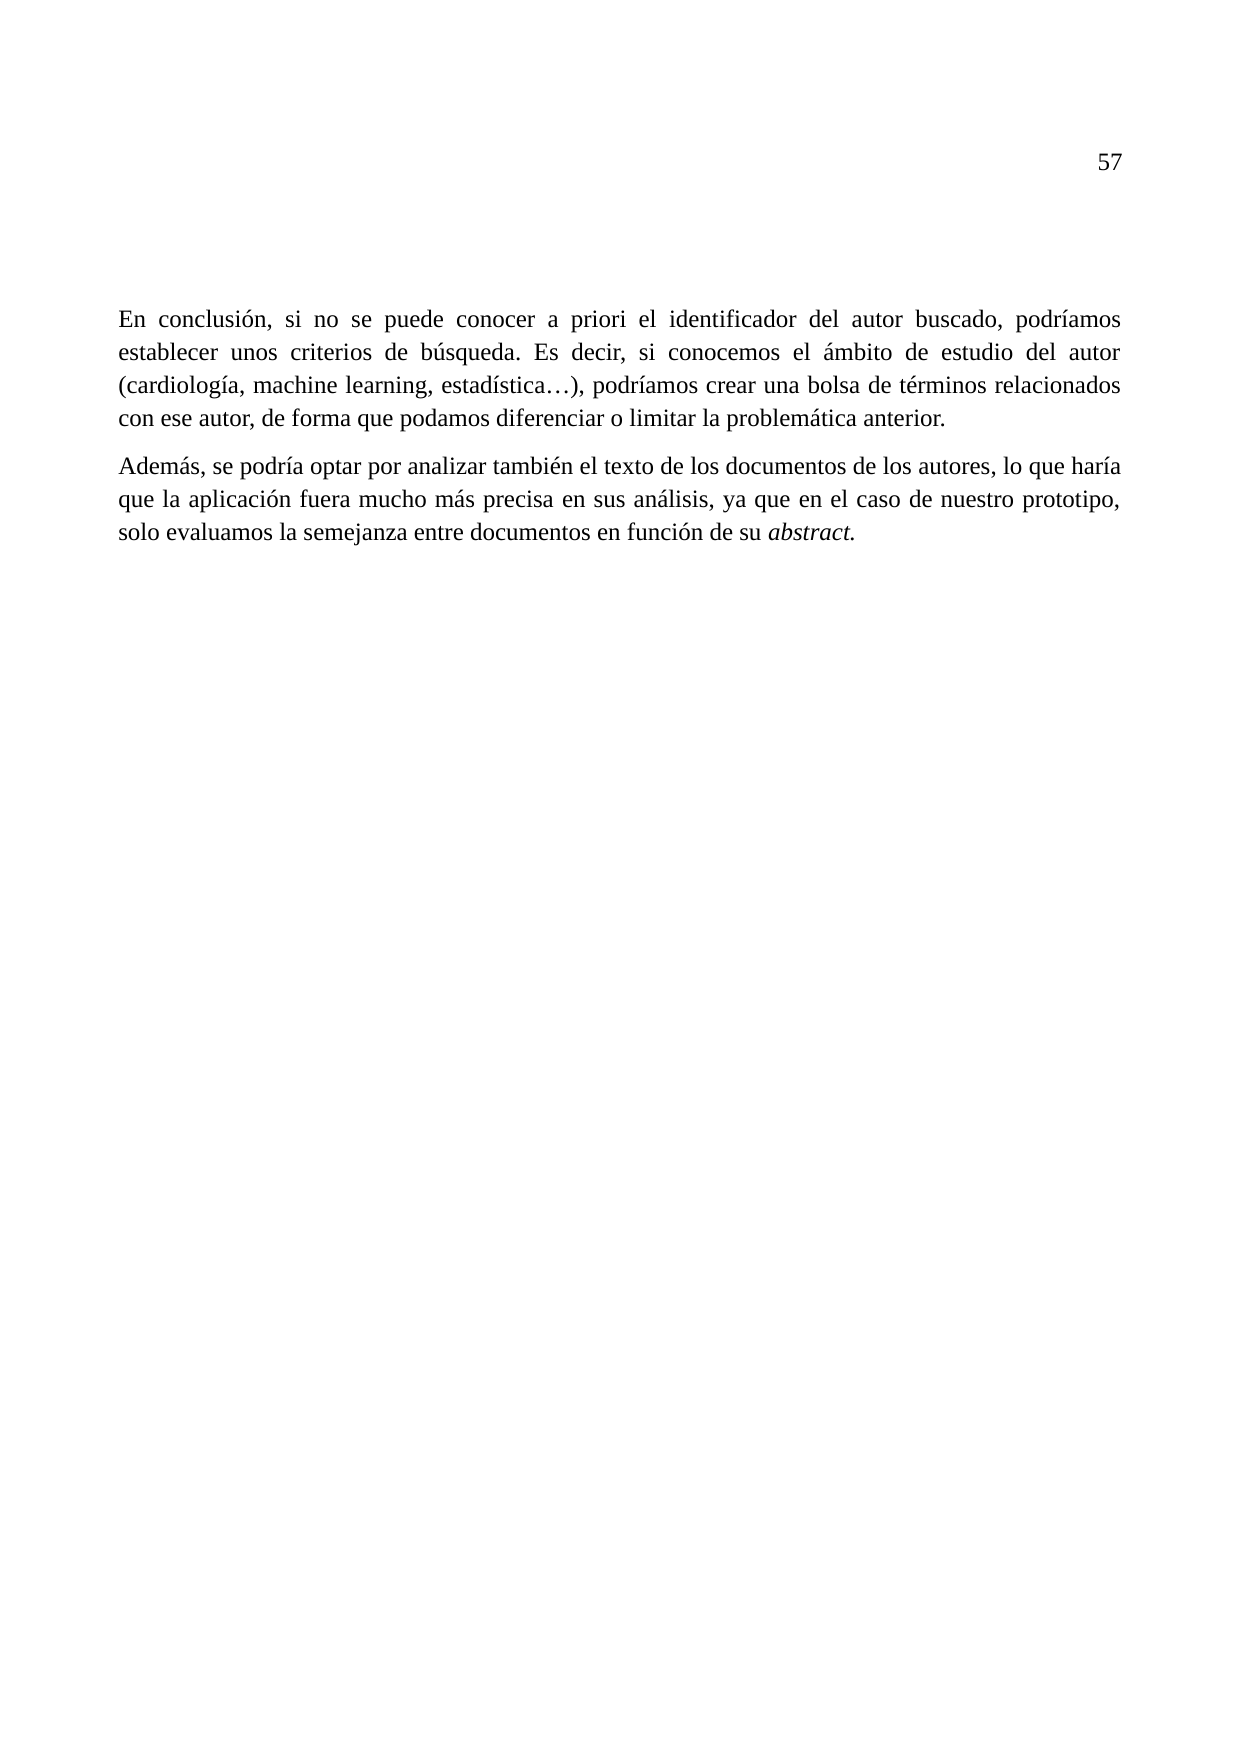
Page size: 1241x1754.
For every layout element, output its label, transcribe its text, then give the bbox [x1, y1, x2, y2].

text Además, se podría optar por analizar también el texto de los documentos de los autores, lo que haría que la aplicación fuera mucho más precisa en sus análisis, ya que en el caso de nuestro prototipo, solo evaluamos la semejanza entre documentos en función de su abstract. [118, 451, 1122, 546]
text En conclusión, si no se puede conocer a priori el identificador del autor buscado, podríamos establecer unos criterios de búsqueda. Es decir, si conocemos el ámbito de estudio del autor (cardiología, machine learning, estadística…), podríamos crear una bolsa de términos relacionados con ese autor, de forma que podamos diferenciar o limitar la problemática anterior. [118, 205, 1122, 432]
